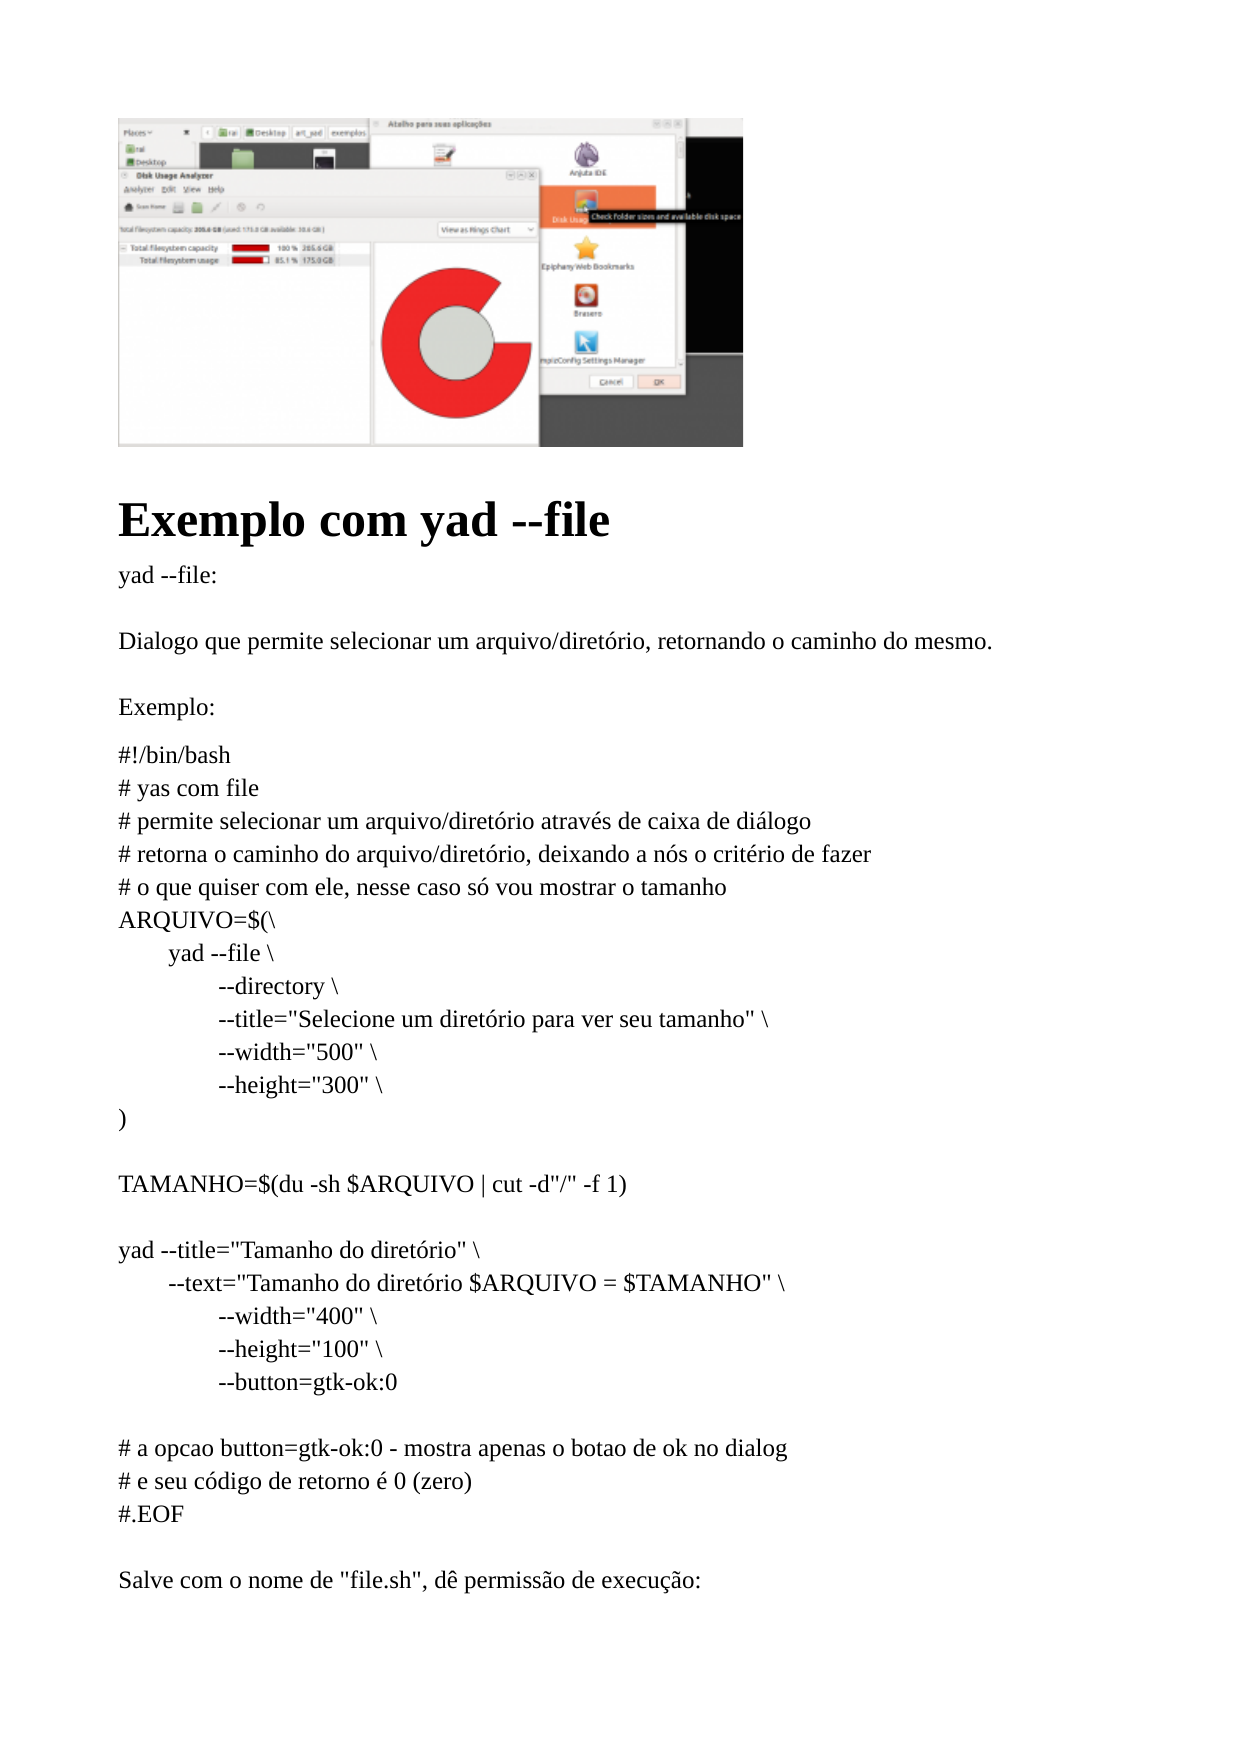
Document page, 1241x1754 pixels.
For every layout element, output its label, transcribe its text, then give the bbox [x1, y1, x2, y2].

picture [118, 118, 744, 447]
text yad --file: Dialogo que permite selecionar um arquivo/diretório, retornando o caminho do mesmo. Exemplo: [118, 560, 1122, 721]
subtitle Exemplo com yad --file [118, 490, 1122, 548]
text Salve com o nome de "file.sh", dê permissão de execução: [118, 1532, 1122, 1627]
text #!/bin/bash # yas com file # permite selecionar um arquivo/diretório através de caixa de diálogo # retorna o caminho do arquivo/diretório, deixando a nós o critério de fazer # o que quiser com ele, nesse caso só vou mostrar o tamanho ARQUIVO=$(\ yad --file \ --directory \ --title="Selecione um diretório para ver seu tamanho" \ --width="500" \ --height="300" \ ) TAMANHO=$(du -sh $ARQUIVO | cut -d"/" -f 1) yad --title="Tamanho do diretório" \ --text="Tamanho do diretório $ARQUIVO = $TAMANHO" \ --width="400" \ --height="100" \ --button=gtk-ok:0 # a opcao button=gtk-ok:0 - mostra apenas o botao de ok no dialog # e seu código de retorno é 0 (zero) #.EOF [118, 740, 1122, 1528]
